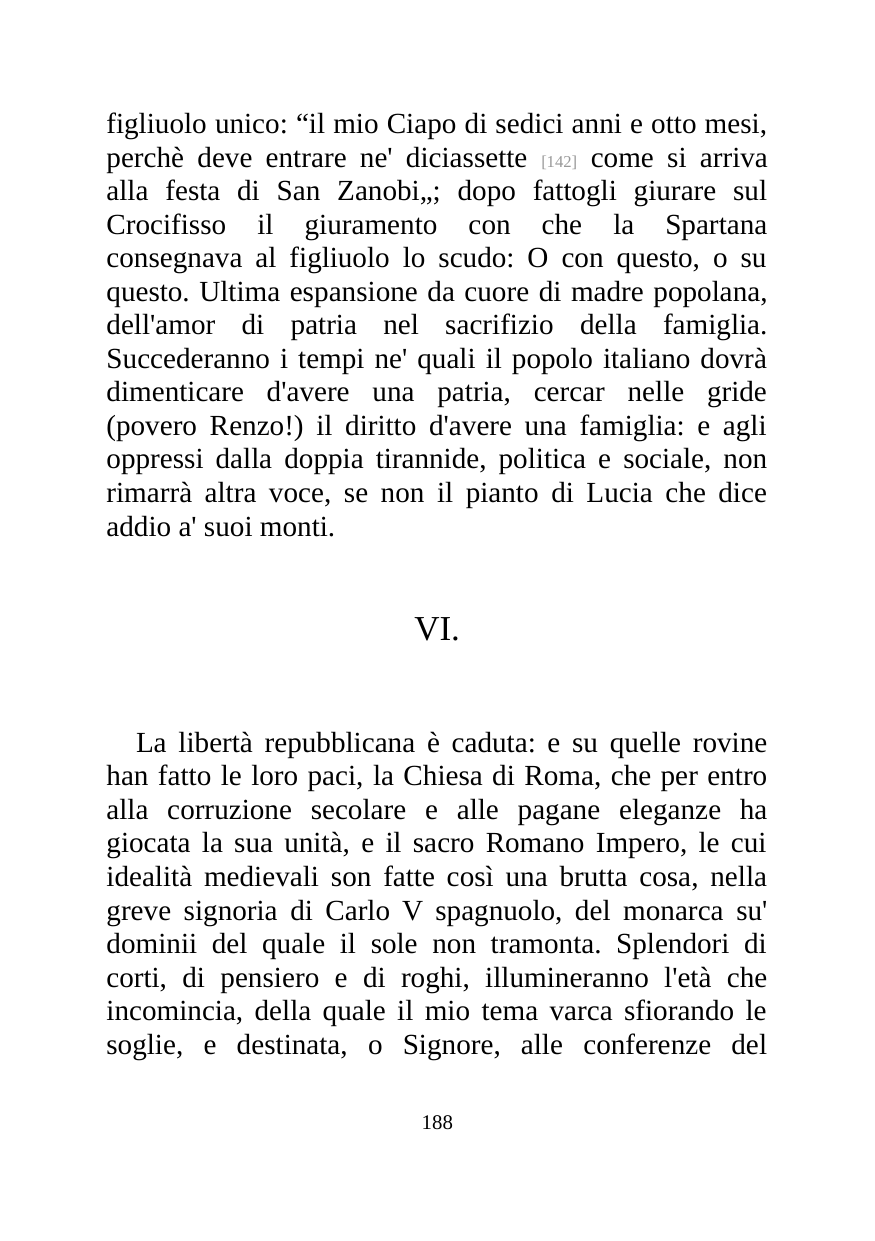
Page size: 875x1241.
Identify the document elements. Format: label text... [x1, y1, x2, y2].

text figliuolo unico: “il mio Ciapo di sedici anni e otto mesi, perchè deve entrare ne' diciassette [142] come si arriva alla festa di San Zanobi„; dopo fattogli giurare sul Crocifisso il giuramento con che la Spartana consegnava al figliuolo lo scudo: O con questo, o su questo. Ultima espansione da cuore di madre popolana, dell'amor di patria nel sacrifizio della famiglia. Succederanno i tempi ne' quali il popolo italiano dovrà dimenticare d'avere una patria, cercar nelle gride (povero Renzo!) il diritto d'avere una famiglia: e agli oppressi dalla doppia tirannide, politica e sociale, non rimarrà altra voce, se non il pianto di Lucia che dice addio a' suoi monti. [106, 106, 768, 542]
text La libertà repubblicana è caduta: e su quelle rovine han fatto le loro paci, la Chiesa di Roma, che per entro alla corruzione secolare e alle pagane eleganze ha giocata la sua unità, e il sacro Romano Impero, le cui idealità medievali son fatte così una brutta cosa, nella greve signoria di Carlo V spagnuolo, del monarca su' dominii del quale il sole non tramonta. Splendori di corti, di pensiero e di roghi, illumineranno l'età che incomincia, della quale il mio tema varca sfiorando le soglie, e destinata, o Signore, alle conferenze del [106, 725, 768, 1060]
subtitle VI. [106, 607, 768, 647]
